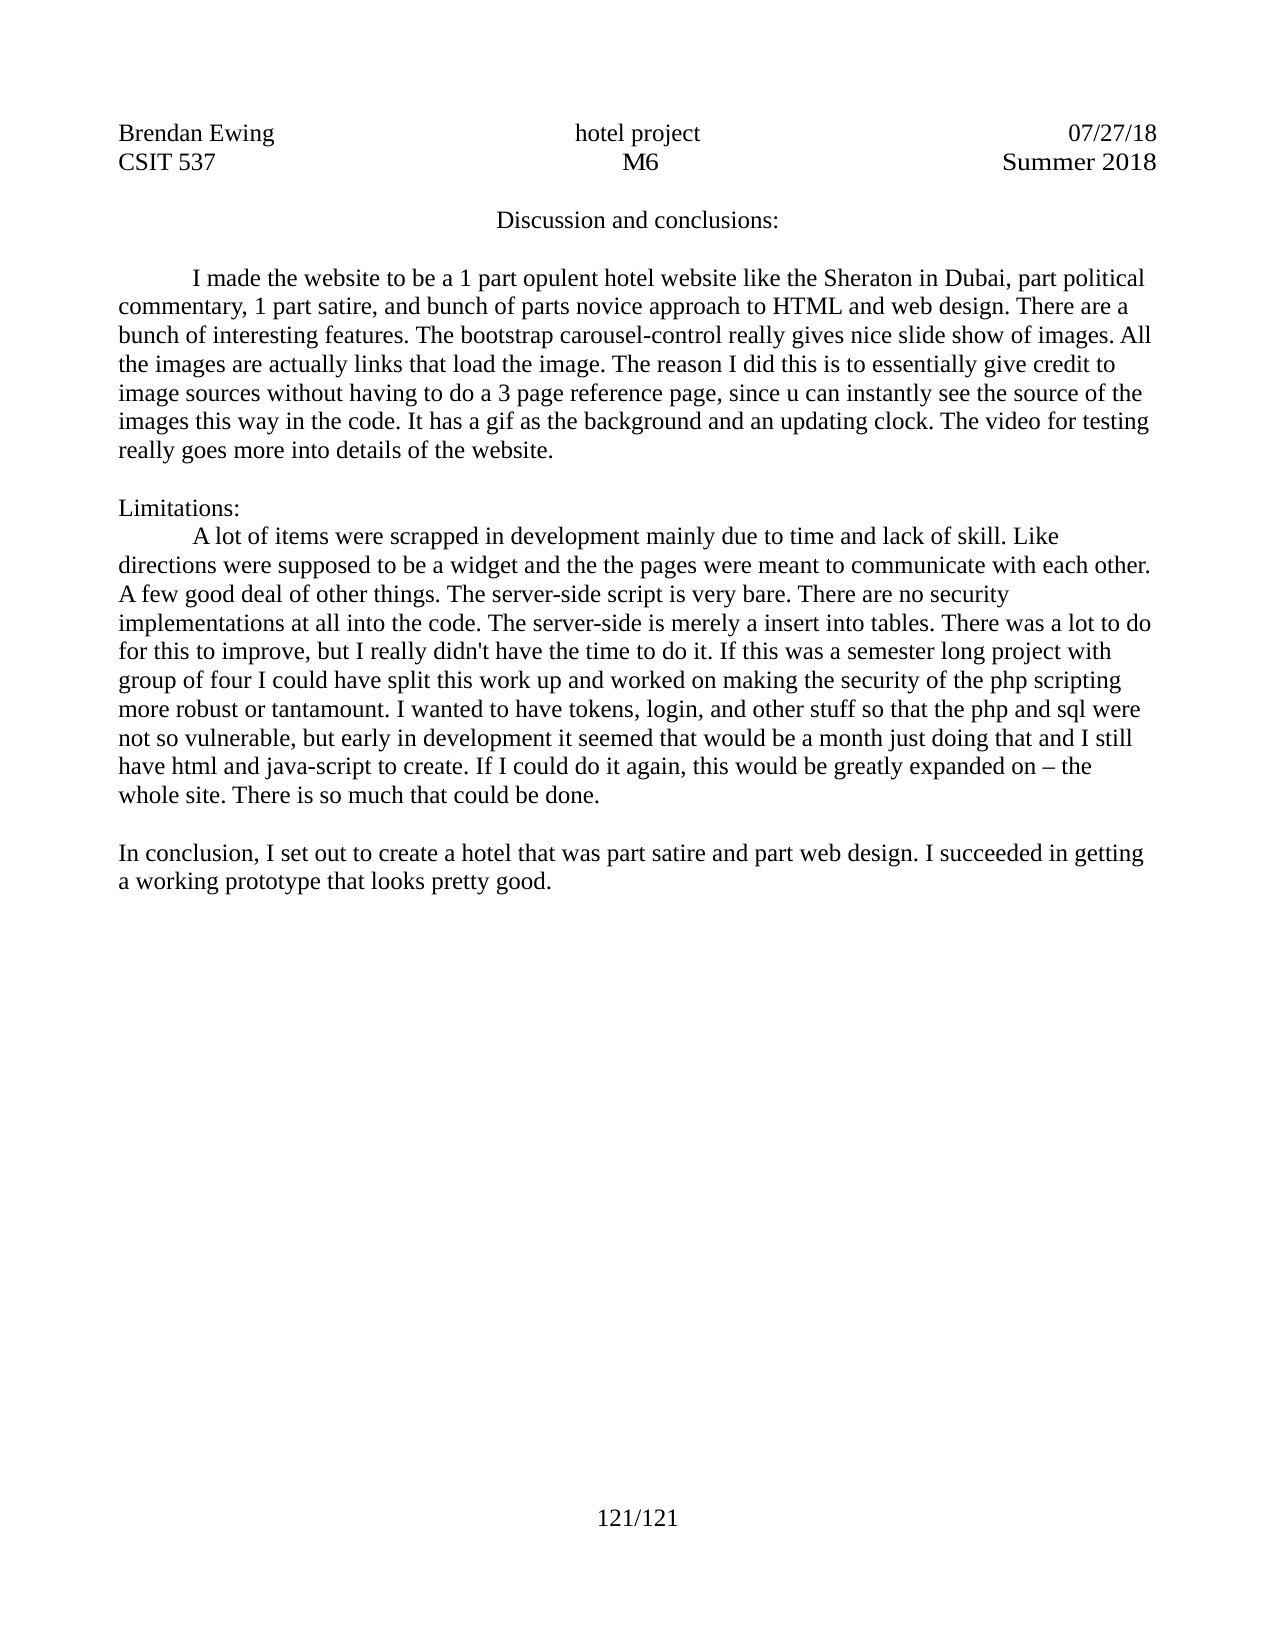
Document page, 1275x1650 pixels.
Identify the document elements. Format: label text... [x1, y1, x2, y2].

text I made the website to be a 1 part opulent hotel website like the Sheraton in Dubai, part political commentary, 1 part satire, and bunch of parts novice approach to HTML and web design. There are a bunch of interesting features. The bootstrap carousel-control really gives nice slide show of images. All the images are actually links that load the image. The reason I did this is to essentially give credit to image sources without having to do a 3 page reference page, since u can instantly see the source of the images this way in the code. It has a gif as the background and an updating clock. The video for testing really goes more into details of the website. [118, 263, 1157, 464]
text In conclusion, I set out to create a hotel that was part satire and part web design. I succeeded in getting a working prototype that looks pretty good. [118, 838, 1157, 895]
text Limitations: [118, 493, 1157, 521]
text Discussion and conclusions: [118, 205, 1157, 234]
text A lot of items were scrapped in development mainly due to time and lack of skill. Like directions were supposed to be a widget and the the pages were meant to communicate with each other. A few good deal of other things. The server-side script is very bare. There are no security implementations at all into the code. The server-side is merely a insert into tables. There was a lot to do for this to improve, but I really didn't have the time to do it. If this was a semester long project with group of four I could have split this work up and worked on making the security of the php scripting more robust or tantamount. I wanted to have tokens, login, and other stuff so that the php and sql were not so vulnerable, but early in development it seemed that would be a month just doing that and I still have html and java-script to create. If I could do it again, this would be greatly expanded on – the whole site. There is so much that could be done. [118, 521, 1157, 809]
